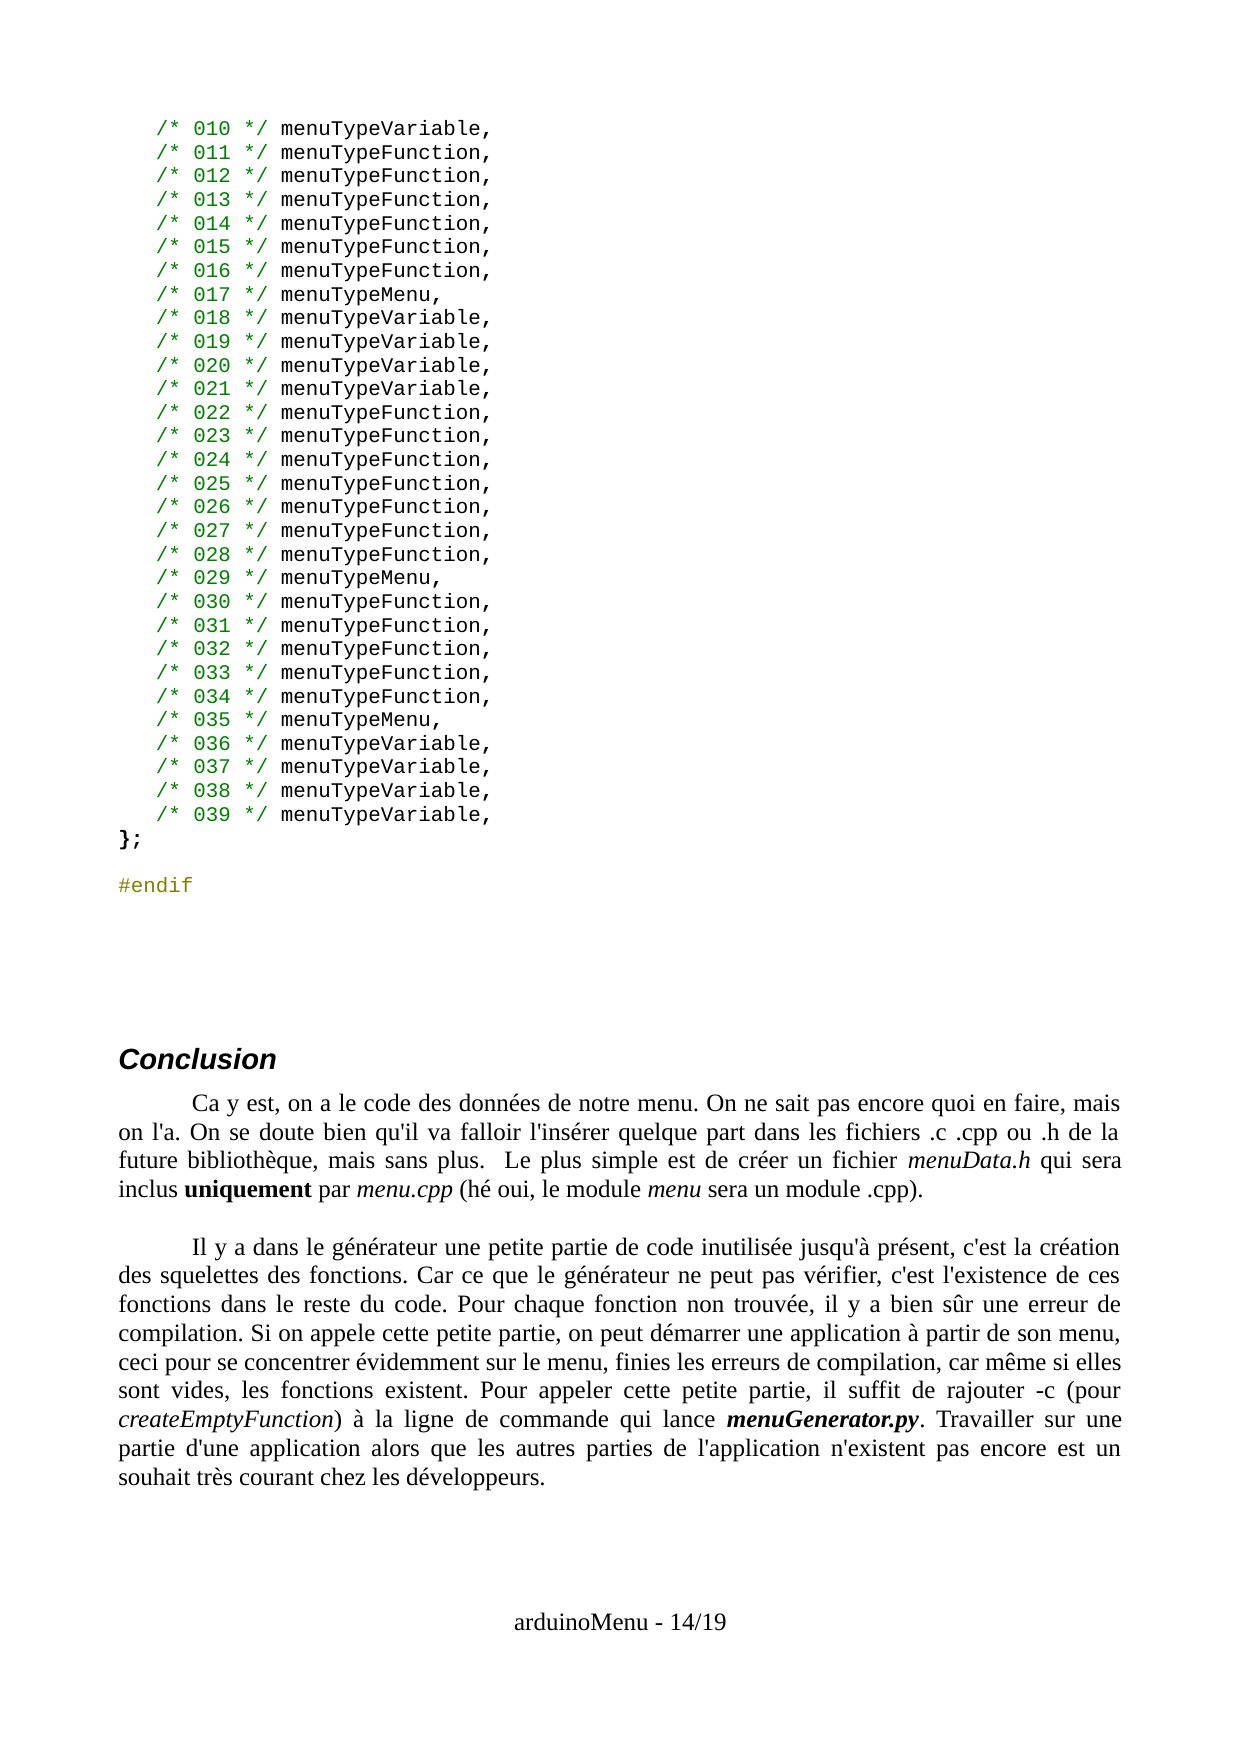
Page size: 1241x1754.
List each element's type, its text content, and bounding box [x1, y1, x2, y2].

text /* 011 */ menuTypeFunction, [118, 142, 1122, 165]
text /* 013 */ menuTypeFunction, [118, 189, 1122, 213]
text /* 016 */ menuTypeFunction, [118, 260, 1122, 284]
text /* 026 */ menuTypeFunction, [118, 496, 1122, 520]
text /* 039 */ menuTypeVariable, [118, 804, 1122, 827]
text /* 025 */ menuTypeFunction, [118, 473, 1122, 496]
text /* 021 */ menuTypeVariable, [118, 378, 1122, 402]
text /* 019 */ menuTypeVariable, [118, 331, 1122, 354]
text /* 030 */ menuTypeFunction, [118, 591, 1122, 615]
text /* 014 */ menuTypeFunction, [118, 213, 1122, 236]
text /* 012 */ menuTypeFunction, [118, 165, 1122, 189]
subtitle Conclusion [118, 1042, 1122, 1075]
text /* 027 */ menuTypeFunction, [118, 520, 1122, 544]
text /* 032 */ menuTypeFunction, [118, 638, 1122, 662]
text /* 033 */ menuTypeFunction, [118, 662, 1122, 686]
text /* 023 */ menuTypeFunction, [118, 426, 1122, 449]
text /* 020 */ menuTypeVariable, [118, 354, 1122, 378]
text /* 018 */ menuTypeVariable, [118, 307, 1122, 331]
text /* 029 */ menuTypeMenu, [118, 567, 1122, 591]
text /* 035 */ menuTypeMenu, [118, 709, 1122, 733]
text /* 022 */ menuTypeFunction, [118, 402, 1122, 426]
text /* 010 */ menuTypeVariable, [118, 118, 1122, 142]
text /* 017 */ menuTypeMenu, [118, 284, 1122, 307]
text /* 031 */ menuTypeFunction, [118, 615, 1122, 638]
text /* 036 */ menuTypeVariable, [118, 733, 1122, 757]
text /* 024 */ menuTypeFunction, [118, 449, 1122, 473]
text /* 037 */ menuTypeVariable, [118, 757, 1122, 780]
text #endif [118, 875, 1122, 898]
text Il y a dans le générateur une petite partie de code inutilisée jusqu'à présent, c'est la création des squelettes des fonctions. Car ce que le générateur ne peut pas vérifier, c'est l'existence de ces fonctions dans le reste du code. Pour chaque fonction non trouvée, il y a bien sûr une erreur de compilation. Si on appele cette petite partie, on peut démarrer une application à partir de son menu, ceci pour se concentrer évidemment sur le menu, finies les erreurs de compilation, car même si elles sont vides, les fonctions existent. Pour appeler cette petite partie, il suffit de rajouter -c (pour createEmptyFunction) à la ligne de commande qui lance menuGenerator.py. Travailler sur une partie d'une application alors que les autres parties de l'application n'existent pas encore est un souhait très courant chez les développeurs. [118, 1232, 1122, 1490]
text /* 038 */ menuTypeVariable, [118, 780, 1122, 804]
text /* 028 */ menuTypeFunction, [118, 544, 1122, 567]
text /* 015 */ menuTypeFunction, [118, 236, 1122, 260]
text /* 034 */ menuTypeFunction, [118, 686, 1122, 709]
text }; [118, 827, 1122, 851]
text Ca y est, on a le code des données de notre menu. On ne sait pas encore quoi en faire, mais on l'a. On se doute bien qu'il va falloir l'insérer quelque part dans les fichiers .c .cpp ou .h de la future bibliothèque, mais sans plus. Le plus simple est de créer un fichier menuData.h qui sera inclus uniquement par menu.cpp (hé oui, le module menu sera un module .cpp). [118, 1088, 1122, 1203]
